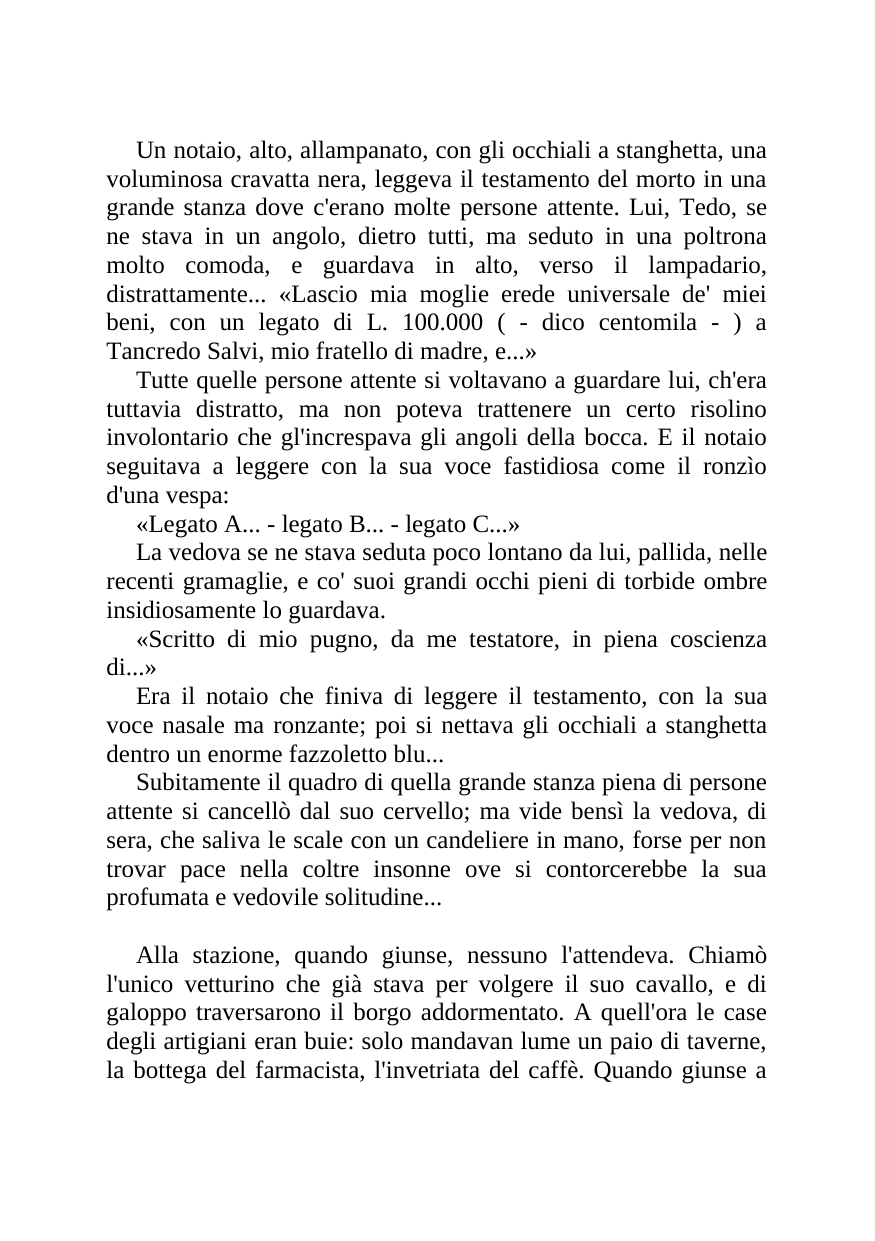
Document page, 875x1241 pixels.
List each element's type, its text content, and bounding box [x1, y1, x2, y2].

text Era il notaio che finiva di leggere il testamento, con la sua voce nasale ma ronzante; poi si nettava gli occhiali a stanghetta dentro un enorme fazzoletto blu... [106, 681, 768, 767]
text «Legato A... - legato B... - legato C...» [106, 509, 768, 537]
text Subitamente il quadro di quella grande stanza piena di persone attente si cancellò dal suo cervello; ma vide bensì la vedova, di sera, che saliva le scale con un candeliere in mano, forse per non trovar pace nella coltre insonne ove si contorcerebbe la sua profumata e vedovile solitudine... [106, 767, 768, 911]
text Un notaio, alto, allampanato, con gli occhiali a stanghetta, una voluminosa cravatta nera, leggeva il testamento del morto in una grande stanza dove c'erano molte persone attente. Lui, Tedo, se ne stava in un angolo, dietro tutti, ma seduto in una poltrona molto comoda, e guardava in alto, verso il lampadario, distrattamente... «Lascio mia moglie erede universale de' miei beni, con un legato di L. 100.000 ( - dico centomila - ) a Tancredo Salvi, mio fratello di madre, e...» [106, 135, 768, 365]
text Tutte quelle persone attente si voltavano a guardare lui, ch'era tuttavia distratto, ma non poteva trattenere un certo risolino involontario che gl'increspava gli angoli della bocca. E il notaio seguitava a leggere con la sua voce fastidiosa come il ronzìo d'una vespa: [106, 365, 768, 509]
text «Scritto di mio pugno, da me testatore, in piena coscienza di...» [106, 624, 768, 681]
text La vedova se ne stava seduta poco lontano da lui, pallida, nelle recenti gramaglie, e co' suoi grandi occhi pieni di torbide ombre insidiosamente lo guardava. [106, 537, 768, 624]
text Alla stazione, quando giunse, nessuno l'attendeva. Chiamò l'unico vetturino che già stava per volgere il suo cavallo, e di galoppo traversarono il borgo addormentato. A quell'ora le case degli artigiani eran buie: solo mandavan lume un paio di taverne, la bottega del farmacista, l'invetriata del caffè. Quando giunse a [106, 940, 768, 1084]
